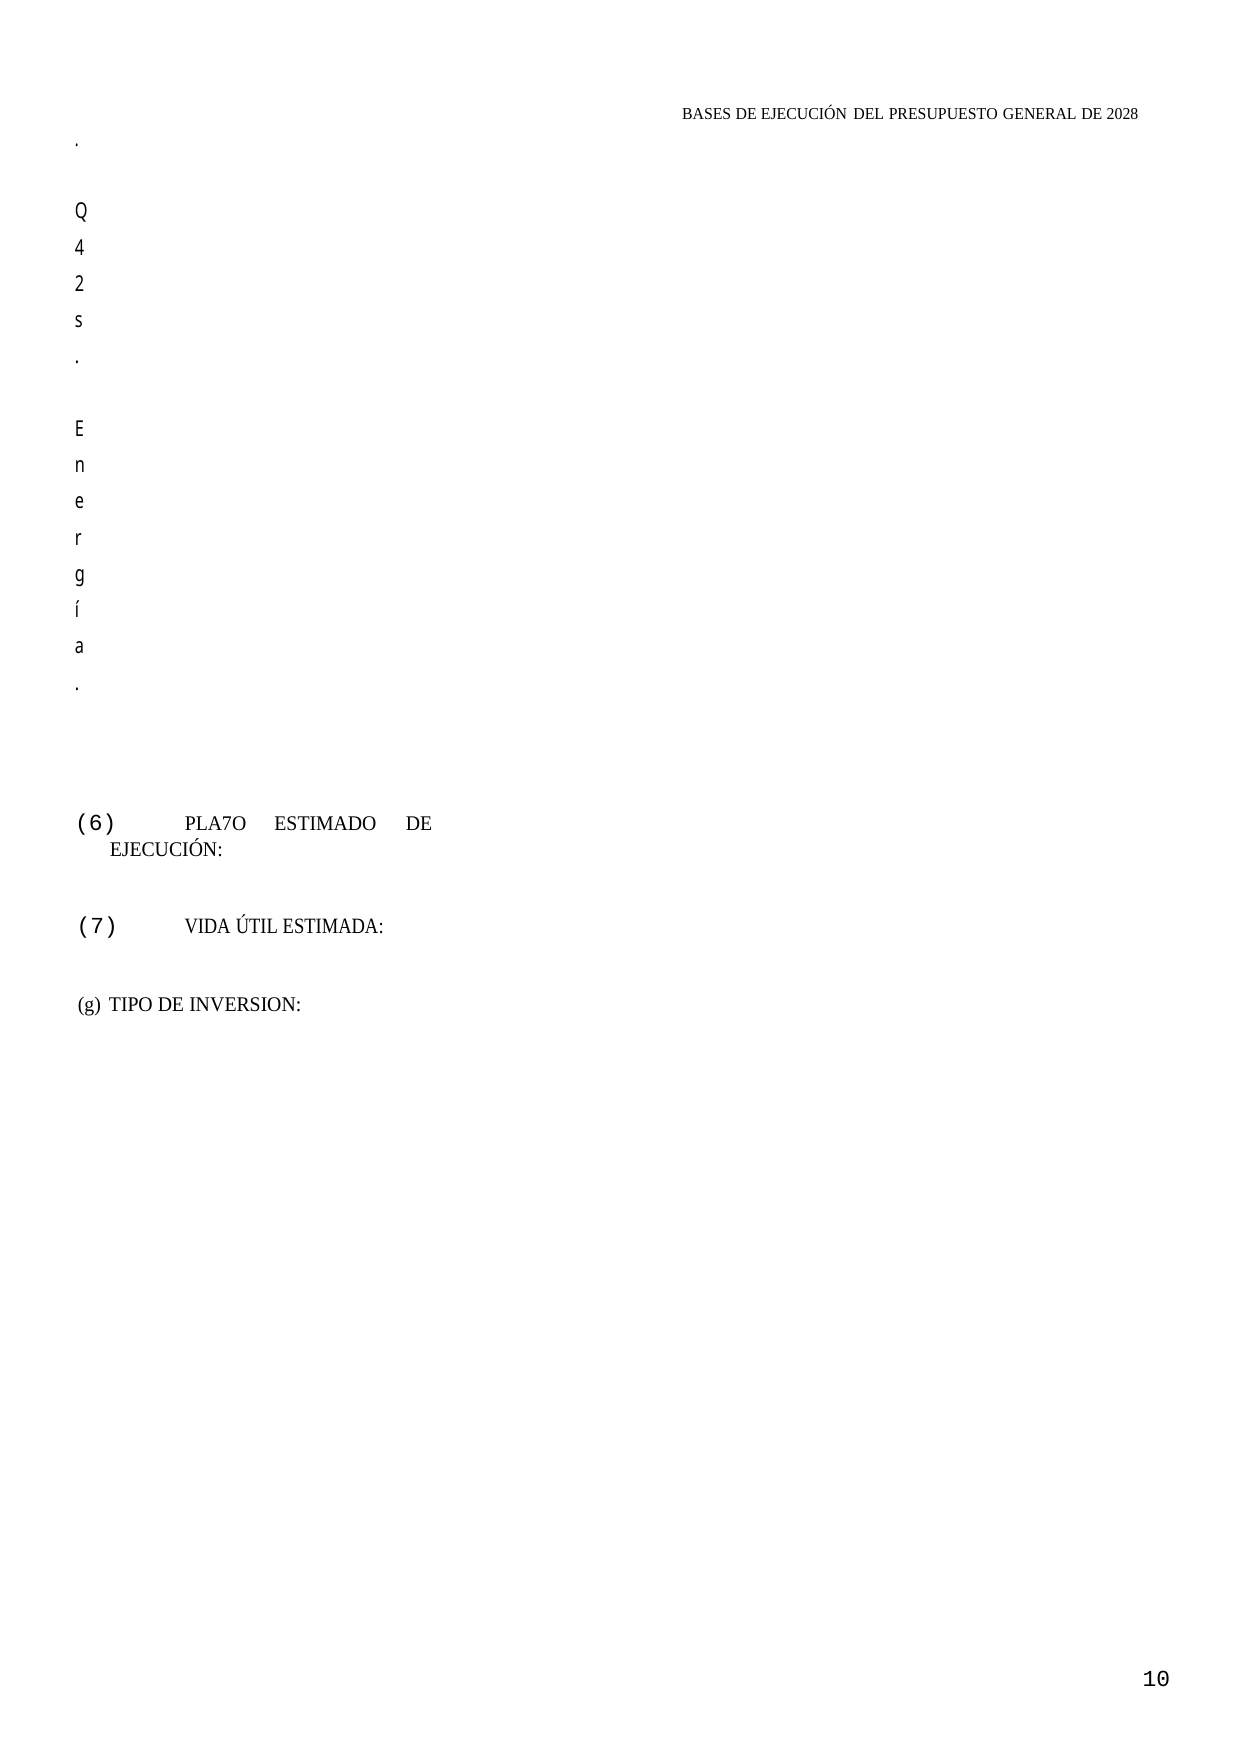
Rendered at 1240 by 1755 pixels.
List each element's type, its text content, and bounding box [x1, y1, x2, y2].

list PLA7O ESTIMADO DE EJECUCIÓN: [75, 811, 432, 861]
list VIDA ÚTIL ESTIMADA: [76, 913, 432, 941]
text (g) TIPO DE INVERSION: [78, 992, 432, 1016]
